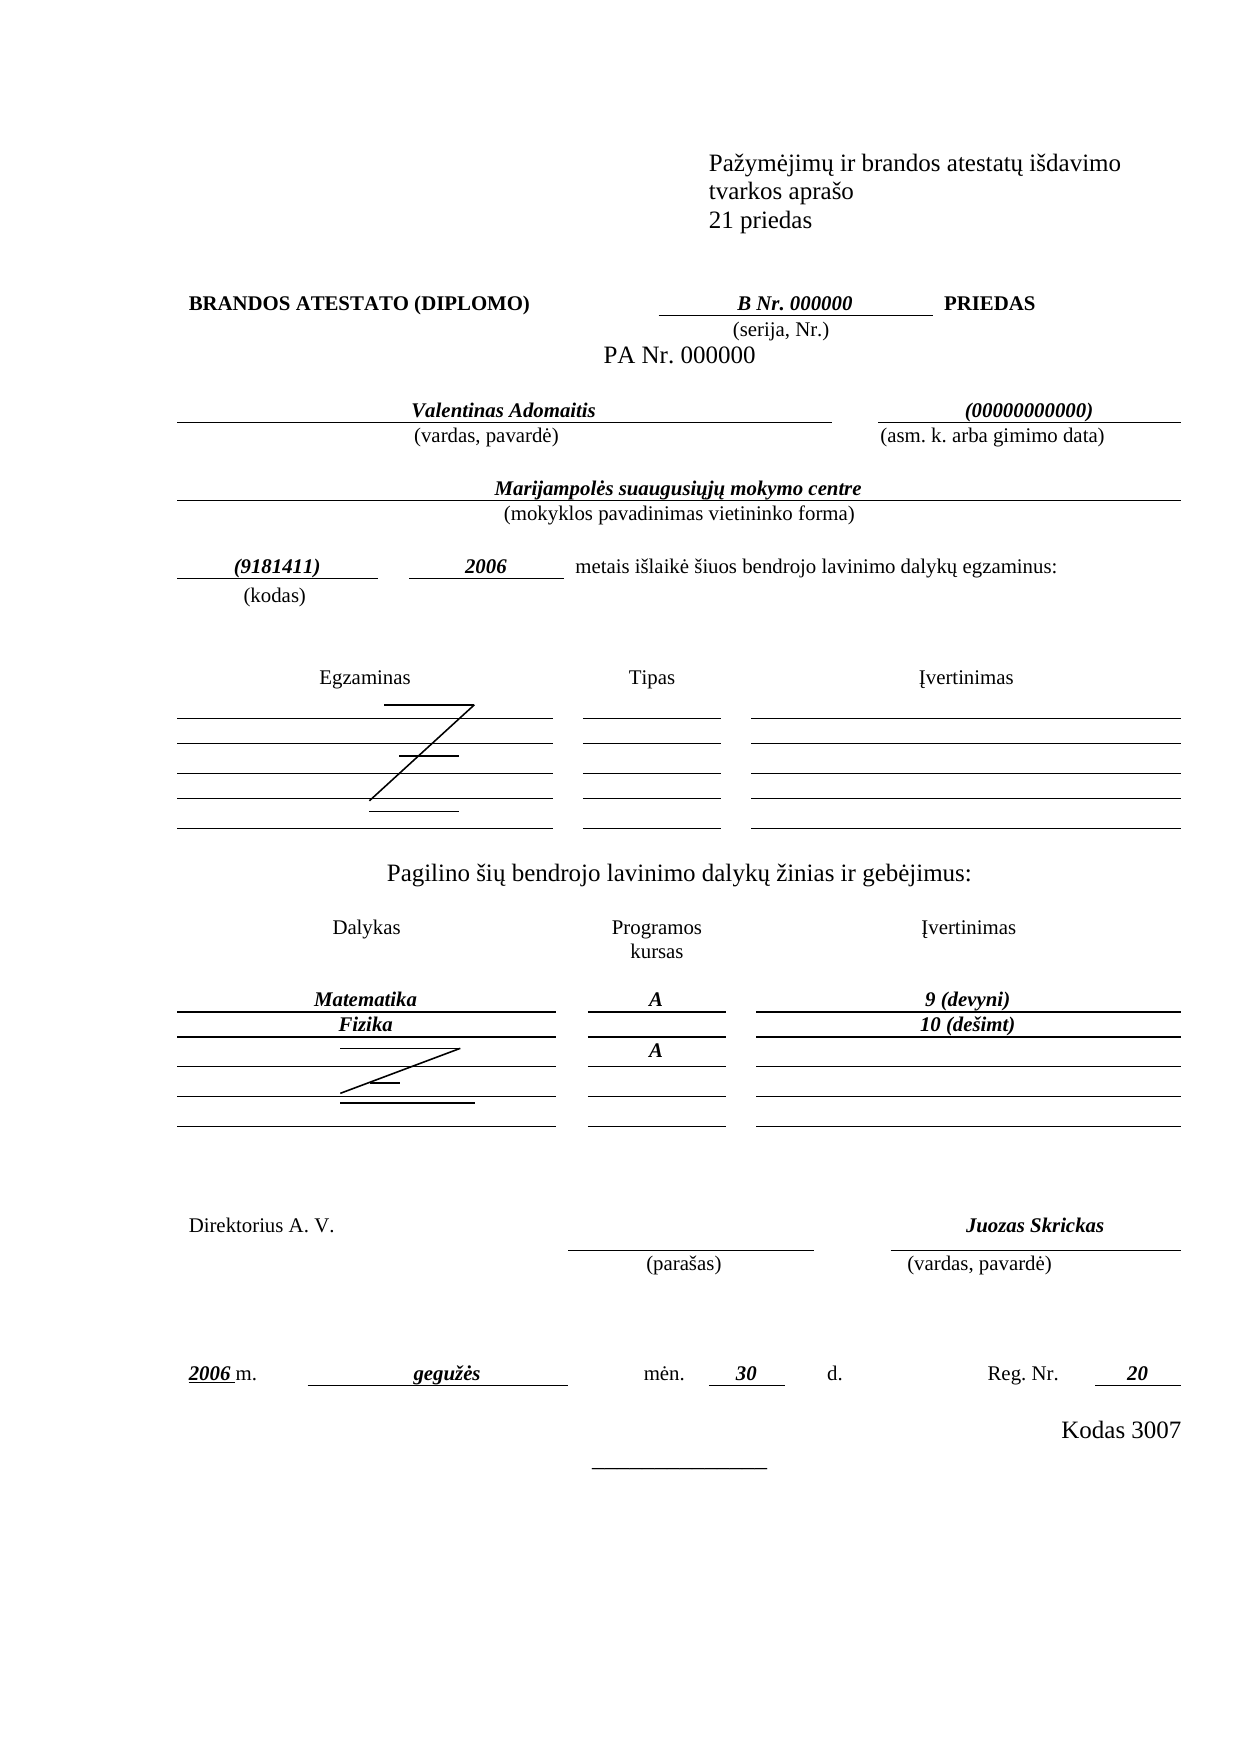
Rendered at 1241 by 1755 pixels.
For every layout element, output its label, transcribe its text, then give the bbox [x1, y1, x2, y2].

table_cell [177, 1067, 556, 1096]
text (parašas) (vardas, pavardė) [177, 1251, 1181, 1274]
table_cell Fizika [177, 1013, 556, 1036]
table_cell 9 (devyni) [756, 987, 1181, 1011]
table_cell [553, 773, 583, 798]
table_header [556, 915, 588, 987]
table_header Programos kursas [588, 915, 726, 987]
table_cell [751, 774, 1181, 798]
table_cell [583, 774, 721, 798]
table_cell [375, 774, 552, 798]
table_cell [726, 1066, 756, 1096]
table_cell [721, 689, 751, 718]
table_header B Nr. 000000 [659, 291, 933, 315]
table_cell [726, 1036, 756, 1066]
table_cell [588, 1013, 726, 1036]
text Pažymėjimų ir brandos atestatų išdavimo [177, 148, 1181, 176]
table_header (00000000000) [878, 398, 1181, 422]
table_header [721, 665, 751, 689]
table_cell A [588, 1038, 726, 1066]
table_cell [177, 799, 552, 828]
table_header 2006 [409, 554, 564, 578]
table_cell [721, 743, 751, 773]
table_cell [583, 744, 721, 773]
table_header Dalykas [177, 915, 556, 987]
table_cell [177, 719, 456, 743]
table_cell [751, 689, 1181, 718]
table_header [726, 915, 756, 987]
table_cell [756, 1067, 1181, 1096]
table_cell [583, 689, 721, 718]
table_cell [553, 798, 583, 828]
table_header Valentinas Adomaitis [177, 398, 832, 422]
table_cell [177, 1038, 556, 1066]
table_header 30 [709, 1361, 785, 1385]
table_header [568, 1213, 814, 1249]
text 21 priedas [177, 205, 1181, 234]
table_header [785, 1361, 816, 1385]
table_header Tipas [583, 665, 721, 689]
table_header Marijampolės suaugusiųjų mokymo centre [177, 476, 1181, 500]
table_header [378, 554, 409, 578]
table_cell [756, 1038, 1181, 1066]
table_cell [553, 718, 583, 743]
table_cell [721, 773, 751, 798]
table_cell [583, 719, 721, 743]
table_header [553, 665, 583, 689]
table_cell [177, 774, 396, 798]
text (serija, Nr.) [177, 316, 1181, 341]
table_header Įvertinimas [756, 915, 1181, 987]
text ______________ [177, 1443, 1181, 1472]
text (vardas, pavardė) (asm. k. arba gimimo data) [177, 423, 1181, 447]
table_cell [751, 799, 1181, 828]
table_cell [556, 1066, 588, 1096]
table_header Juozas Skrickas [891, 1213, 1181, 1249]
table_cell [177, 689, 552, 718]
text Pagilino šių bendrojo lavinimo dalykų žinias ir gebėjimus: [177, 858, 1181, 886]
table_header [832, 398, 878, 422]
table_cell [556, 1036, 588, 1066]
text tvarkos aprašo [177, 176, 1181, 205]
table_header Egzaminas [177, 665, 552, 689]
table_header [308, 1361, 333, 1385]
table_cell [177, 1097, 556, 1126]
table_header PRIEDAS [933, 291, 1181, 315]
table_cell [556, 1096, 588, 1126]
table_cell [556, 987, 588, 1011]
table_cell [751, 719, 1181, 743]
table_cell [177, 744, 429, 773]
table_header 2006 m. [177, 1361, 307, 1385]
table_header metais išlaikė šiuos bendrojo lavinimo dalykų egzaminus: [564, 554, 1181, 578]
table_cell A [588, 987, 726, 1011]
table_header BRANDOS ATESTATO (DIPLOMO) [177, 291, 658, 315]
table_cell [756, 1097, 1181, 1126]
table_cell [435, 719, 552, 743]
table_cell 10 (dešimt) [756, 1013, 1181, 1036]
table_cell [588, 1067, 726, 1096]
table_cell [751, 744, 1181, 773]
text Kodas 3007 [177, 1415, 1181, 1443]
table_header gegužės [333, 1361, 568, 1385]
table_header 20 [1095, 1361, 1181, 1385]
table_header d. [816, 1361, 976, 1385]
table_cell [553, 689, 583, 718]
table_cell [721, 718, 751, 743]
table_header (9181411) [177, 554, 378, 578]
table_header Direktorius A. V. [177, 1213, 568, 1249]
text (mokyklos pavadinimas vietininko forma) [177, 501, 1181, 525]
table_cell [726, 987, 756, 1011]
table_cell [583, 799, 721, 828]
table_header mėn. [632, 1361, 709, 1385]
table_cell [721, 798, 751, 828]
text PA Nr. 000000 [177, 341, 1181, 369]
table_header Įvertinimas [751, 665, 1181, 689]
table_cell [588, 1097, 726, 1126]
table_cell Matematika [177, 987, 556, 1011]
table_cell [726, 1096, 756, 1126]
table_cell [726, 1011, 756, 1036]
table_cell [556, 1011, 588, 1036]
table_header [814, 1213, 891, 1249]
table_header Reg. Nr. [976, 1361, 1095, 1385]
text (kodas) [177, 579, 1181, 608]
table_cell [553, 743, 583, 773]
table_header [568, 1361, 632, 1385]
table_cell [403, 744, 552, 773]
